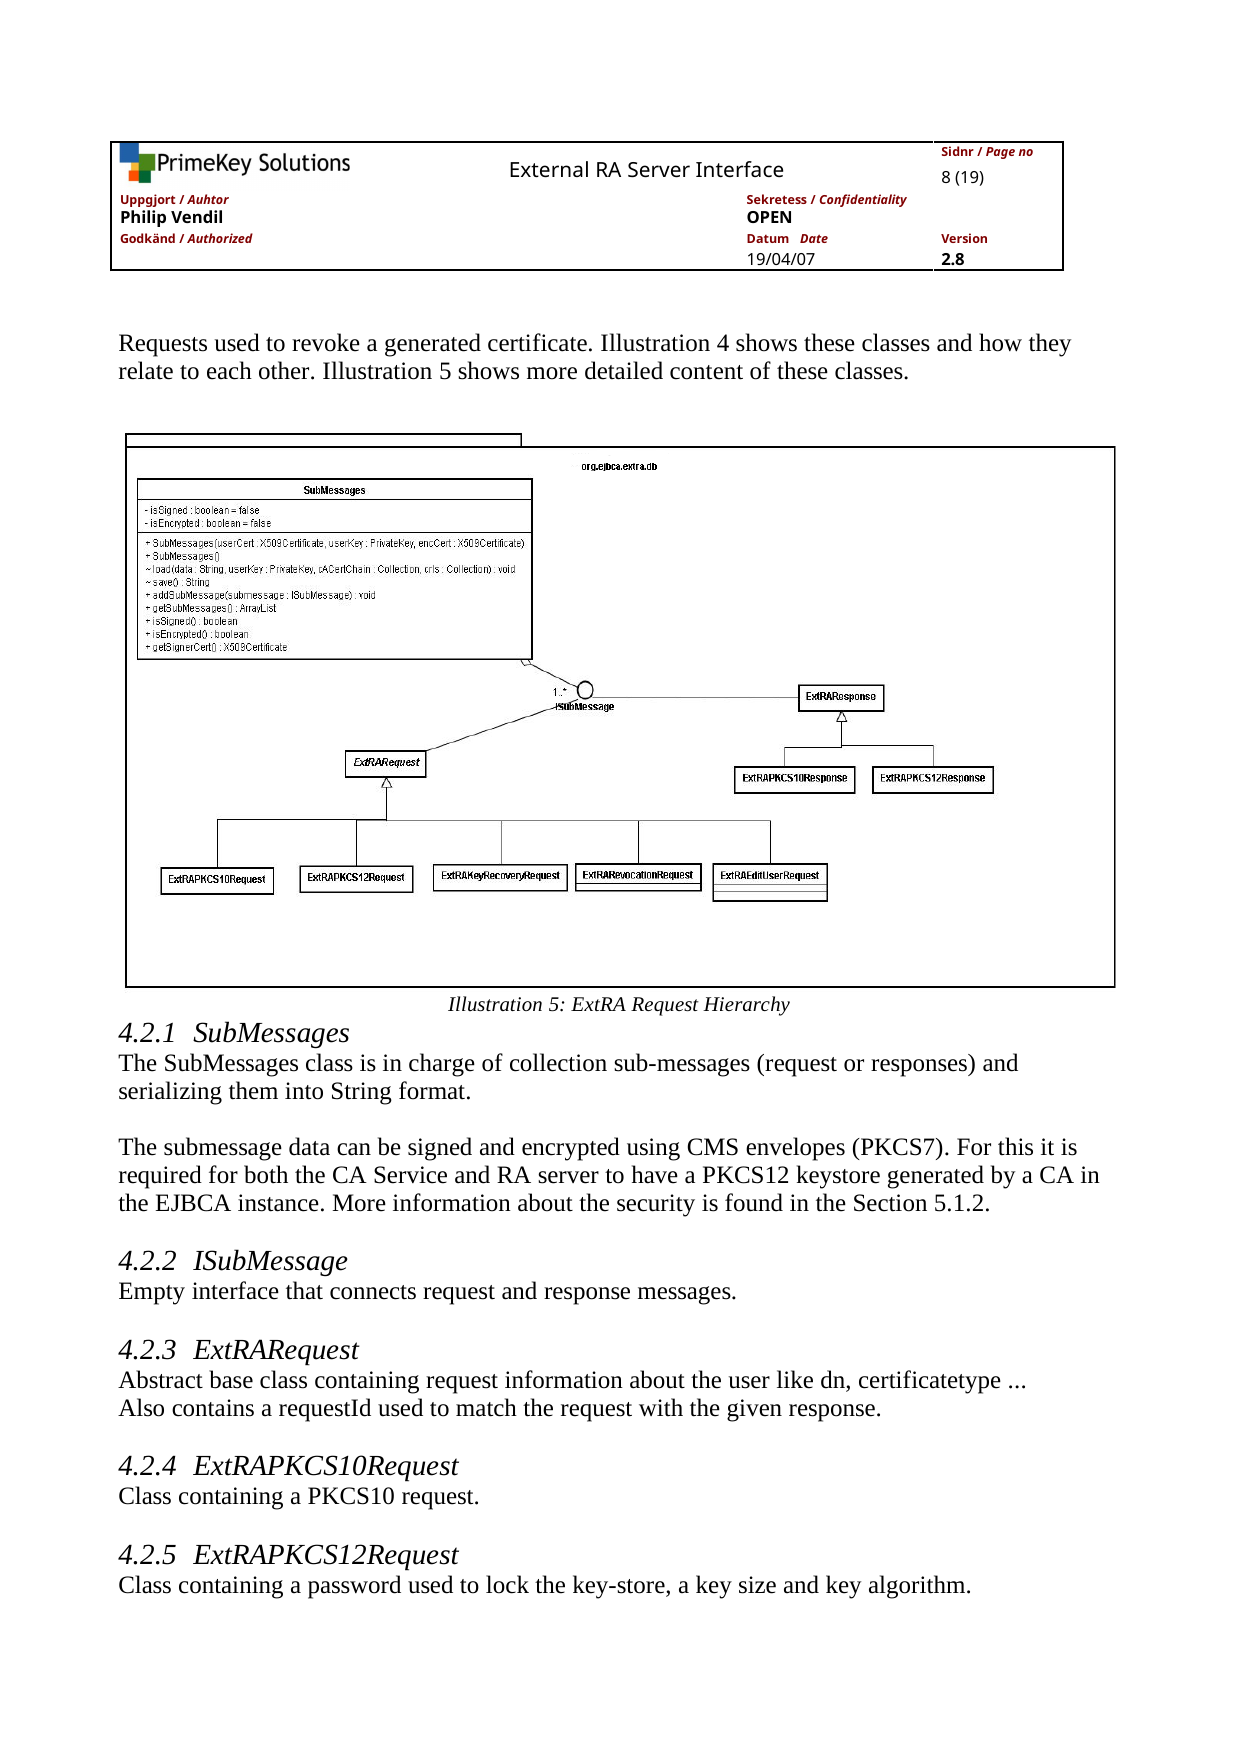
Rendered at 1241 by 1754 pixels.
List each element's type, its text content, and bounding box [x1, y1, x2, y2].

text The SubMessages class is in charge of collection sub-messages (request or responses) and serializing them into String format. [118, 1048, 1122, 1104]
subtitle ExtRARequest [118, 1333, 1122, 1366]
subtitle ExtRAPKCS10Request [118, 1450, 1122, 1482]
text The submessage data can be signed and encrypted using CMS envelopes (PKCS7). For this it is required for both the CA Service and RA server to have a PKCS12 keystore generated by a CA in the EJBCA instance. More information about the security is found in the Section 5.1.2. [118, 1133, 1122, 1217]
text Illustration 5: ExtRA Request Hierarchy [118, 993, 1122, 1016]
text Class containing a password used to lock the key-store, a key size and key algorithm. [118, 1571, 1122, 1599]
text Empty interface that connects request and response messages. [118, 1277, 1122, 1305]
text Class containing a PKCS10 request. [118, 1482, 1122, 1510]
text Requests used to revoke a generated certificate. Illustration 4 shows these classes and how they relate to each other. Illustration 5 shows more detailed content of these classes. [118, 329, 1122, 385]
subtitle SubMessages [118, 1016, 1122, 1048]
text Also contains a requestId used to match the request with the given response. [118, 1394, 1122, 1450]
subtitle ISubMessage [118, 1245, 1122, 1277]
subtitle [118, 413, 1122, 425]
subtitle ExtRAPKCS12Request [118, 1538, 1122, 1571]
text Abstract base class containing request information about the user like dn, certificatetype ... [118, 1366, 1122, 1394]
